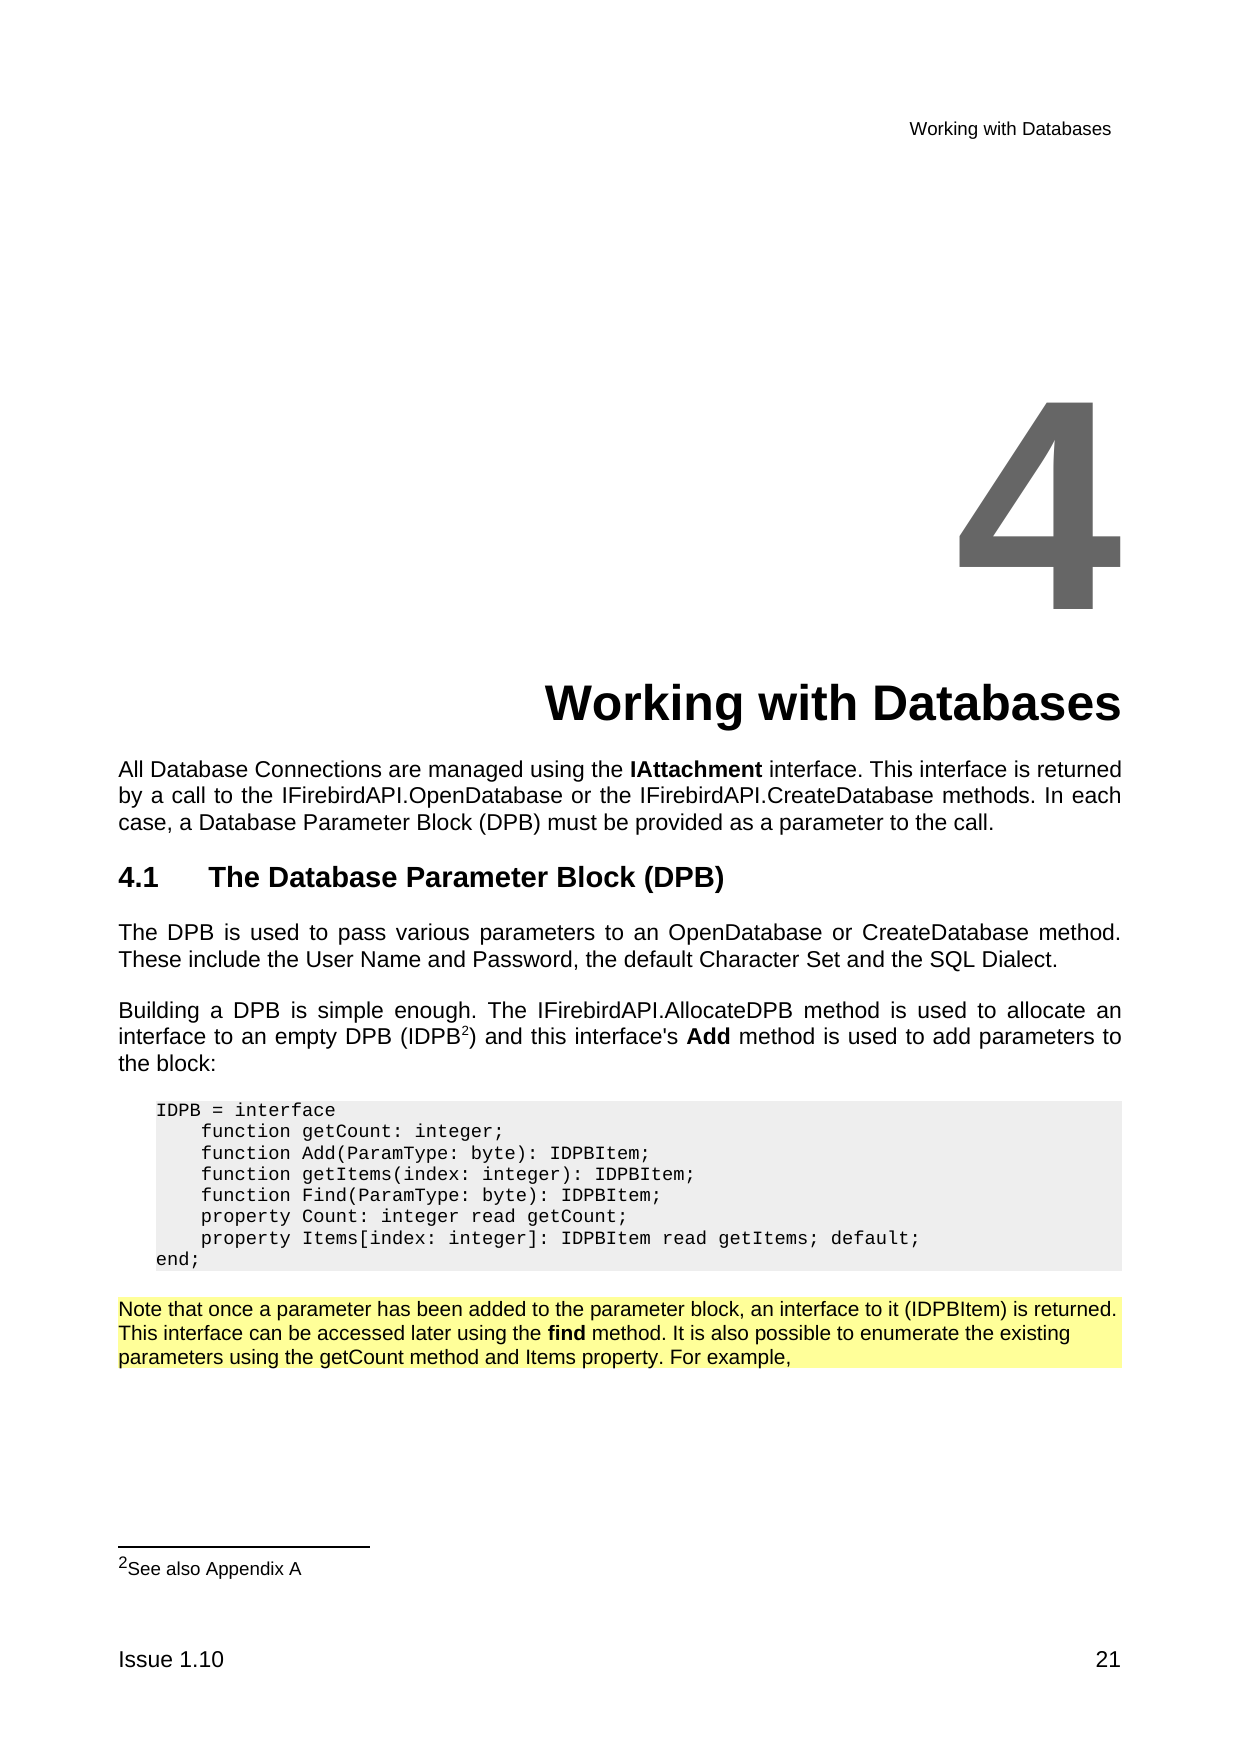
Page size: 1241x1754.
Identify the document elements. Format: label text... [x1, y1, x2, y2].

text Building a DPB is simple enough. The IFirebirdAPI.AllocateDPB method is used to allocate an interface to an empty DPB (IDPB) and this interface's Add method is used to add parameters to the block: [118, 997, 1122, 1076]
text Note that once a parameter has been added to the parameter block, an interface to it (IDPBItem) is returned. This interface can be accessed later using the find method. It is also possible to enumerate the existing parameters using the getCount method and Items property. For example, [118, 1297, 1122, 1368]
text IDPB = interface [156, 1101, 1122, 1122]
text All Database Connections are managed using the IAttachment interface. This interface is returned by a call to the IFirebirdAPI.OpenDatabase or the IFirebirdAPI.CreateDatabase methods. In each case, a Database Parameter Block (DPB) must be provided as a parameter to the call. [118, 756, 1122, 835]
text property Count: integer read getCount; [156, 1207, 1122, 1228]
text function getCount: integer; [156, 1122, 1122, 1143]
text The DPB is used to pass various parameters to an OpenDatabase or CreateDatabase method. These include the User Name and Password, the default Character Set and the SQL Dialect. [118, 919, 1122, 972]
text function Add(ParamType: byte): IDPBItem; [156, 1143, 1122, 1165]
subtitle The Database Parameter Block (DPB) [118, 860, 1122, 894]
text See also Appendix A [118, 1553, 1122, 1579]
text function getItems(index: integer): IDPBItem; [156, 1165, 1122, 1186]
text end; [156, 1250, 1122, 1271]
subtitle Working with Databases [81, 328, 1122, 731]
text property Items[index: integer]: IDPBItem read getItems; default; [156, 1228, 1122, 1250]
text function Find(ParamType: byte): IDPBItem; [156, 1186, 1122, 1207]
